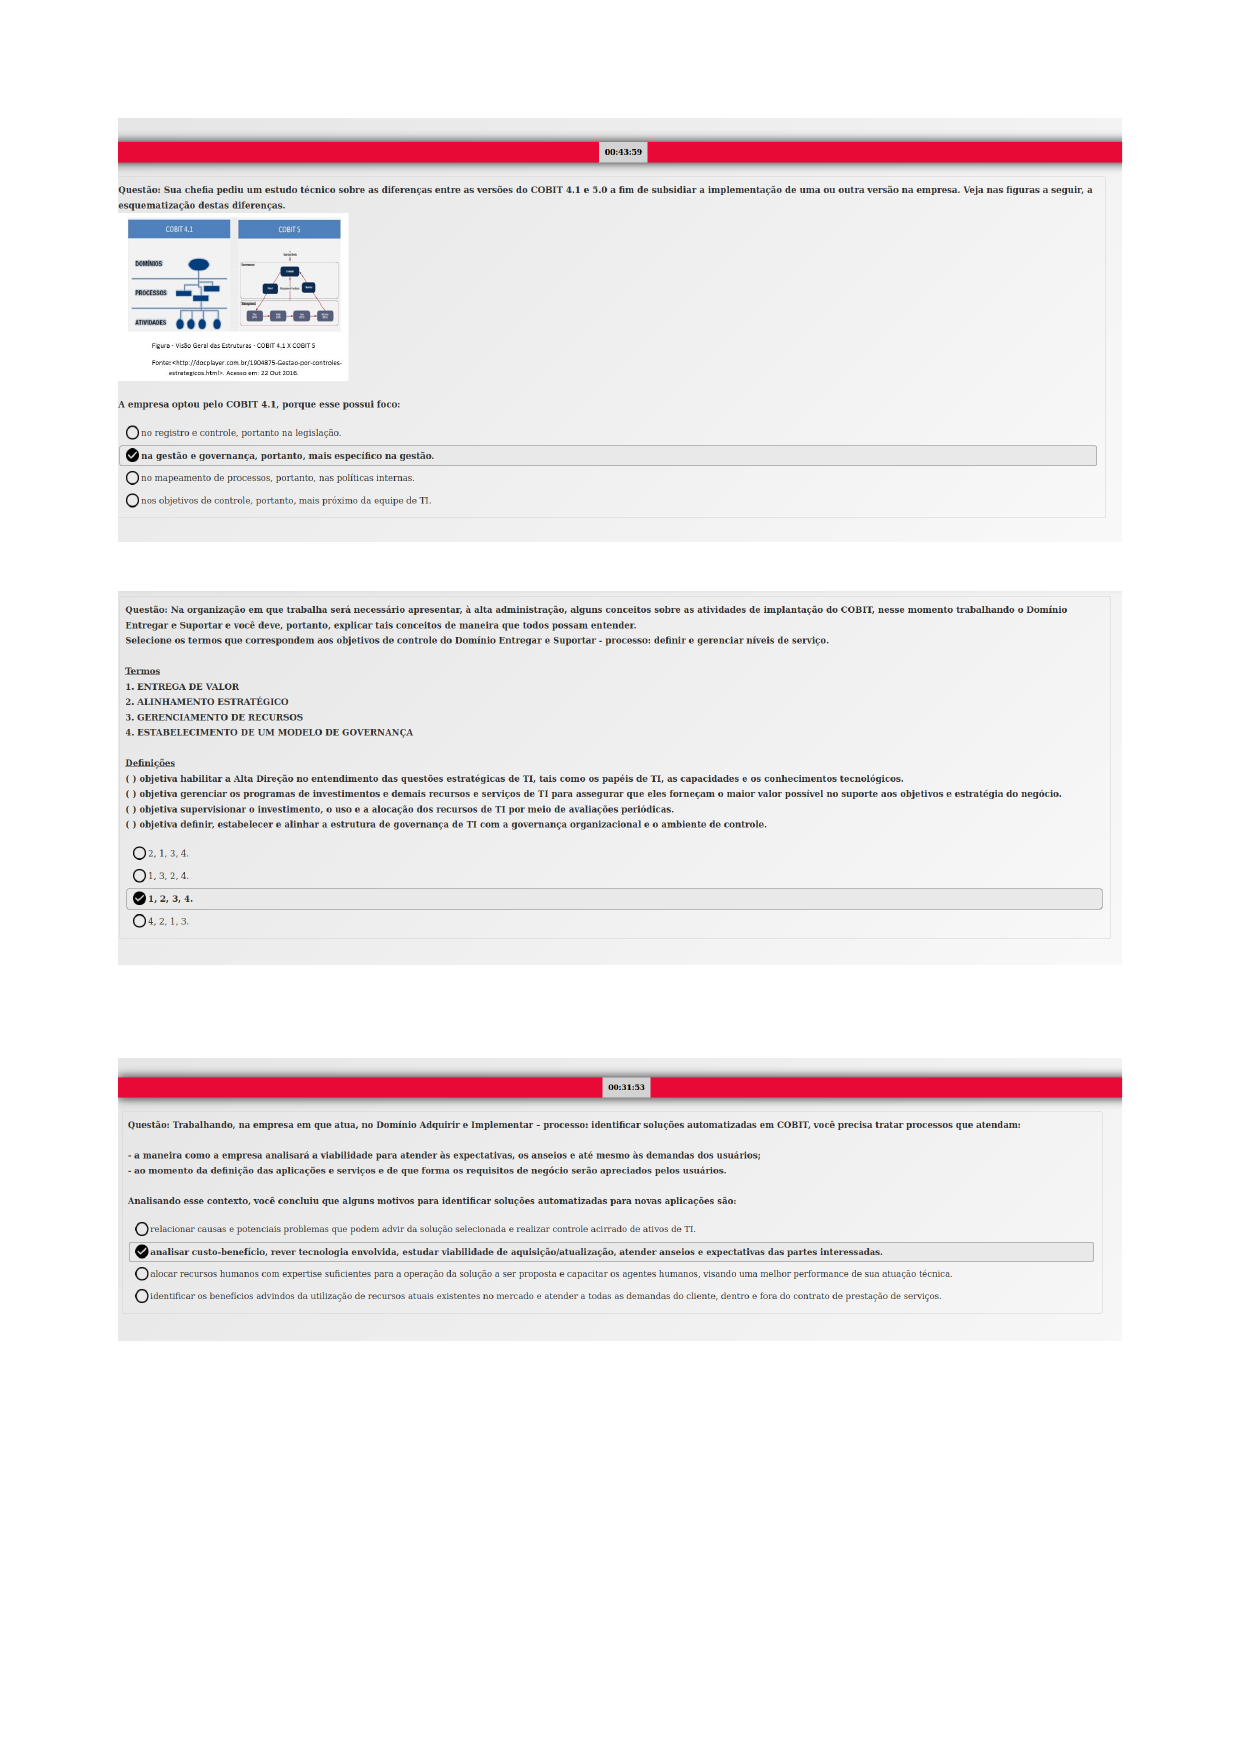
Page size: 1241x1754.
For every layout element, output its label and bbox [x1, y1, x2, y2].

picture [118, 118, 1123, 542]
picture [118, 591, 1123, 965]
picture [118, 1058, 1123, 1341]
